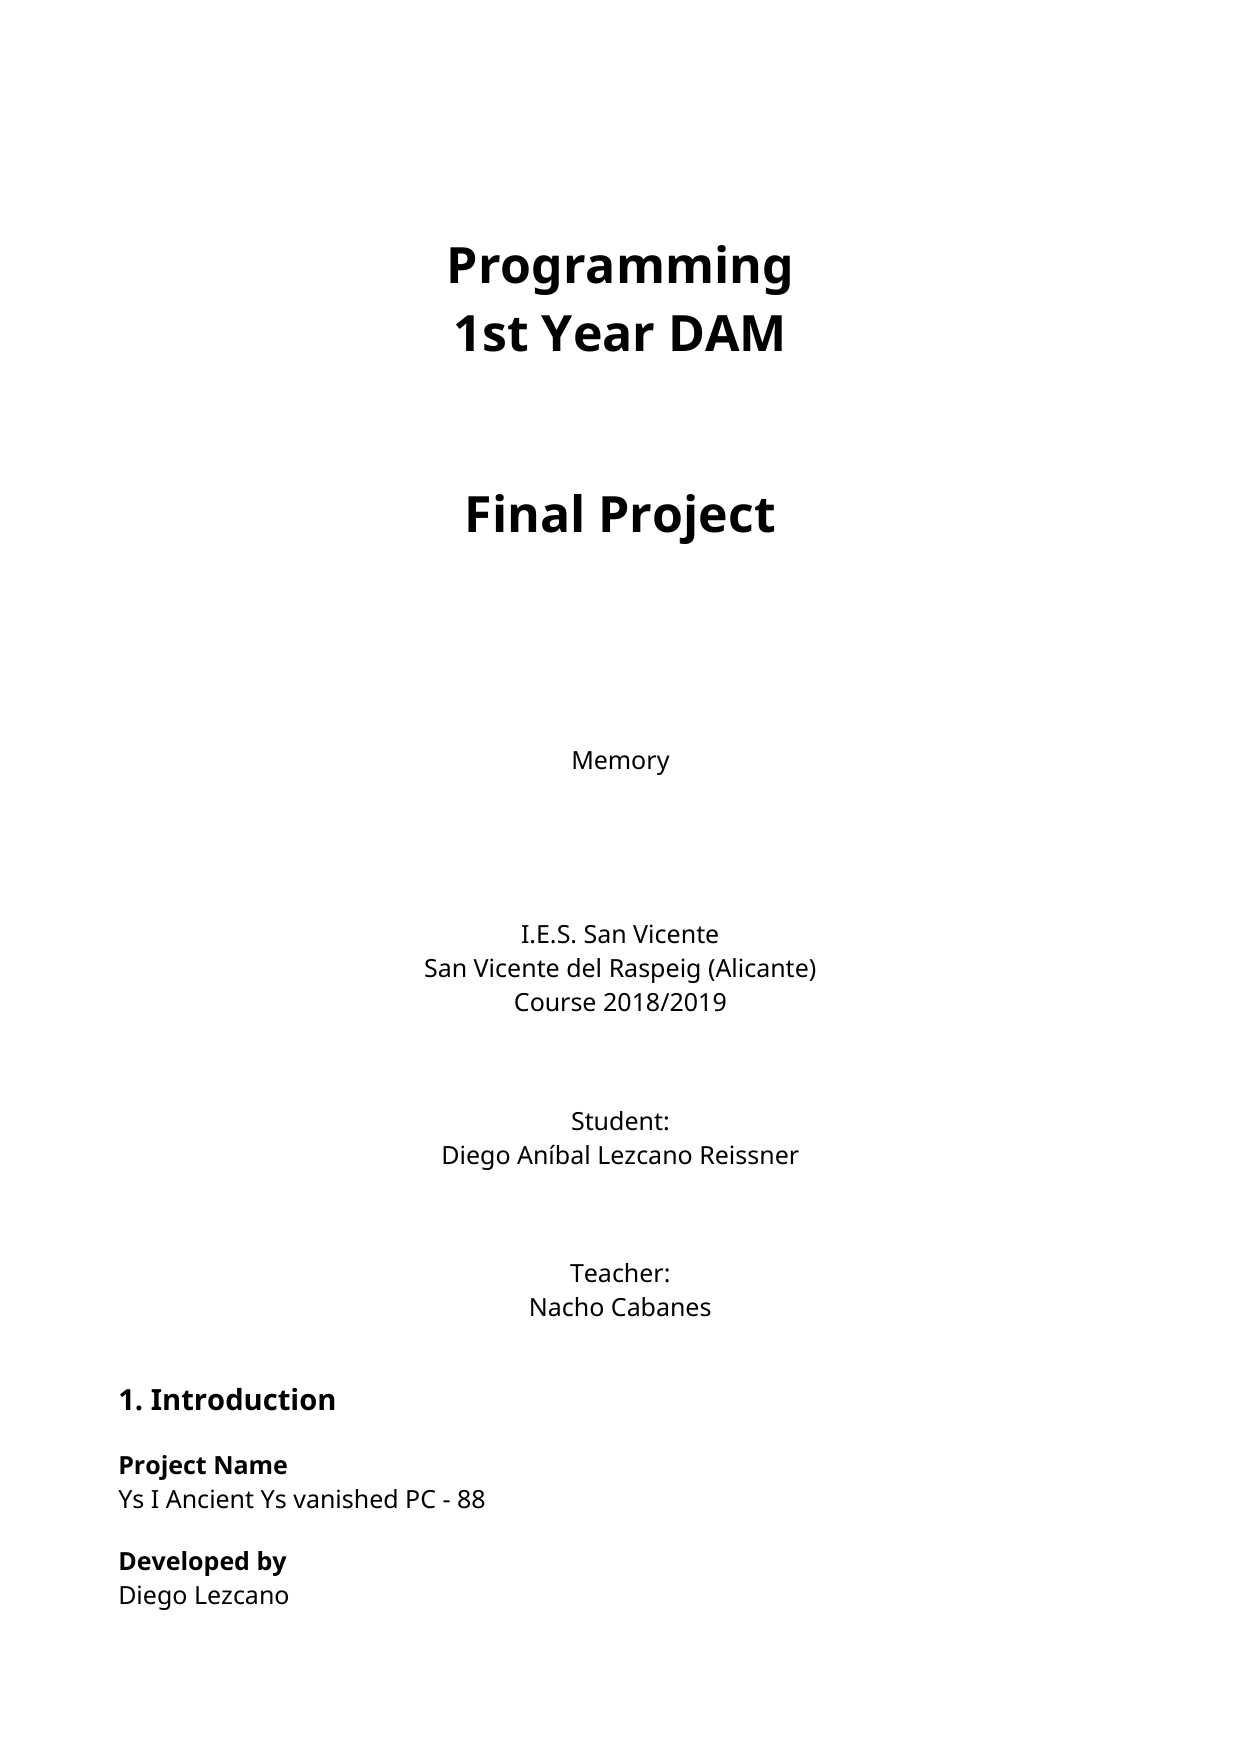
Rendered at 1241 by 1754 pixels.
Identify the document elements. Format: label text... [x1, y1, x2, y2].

text Diego Lezcano [118, 1577, 1122, 1612]
text Diego Aníbal Lezcano Reissner [118, 1137, 1122, 1171]
text Teacher: [118, 1255, 1122, 1289]
text Ys I Ancient Ys vanished PC - 88 [118, 1481, 1122, 1515]
text Course 2018/2019 [118, 985, 1122, 1019]
text Developed by [118, 1543, 1122, 1577]
text I.E.S. San Vicente [118, 917, 1122, 951]
text Final Project [118, 478, 1122, 547]
text San Vicente del Raspeig (Alicante) [118, 951, 1122, 985]
text Memory [118, 743, 1122, 777]
text Student: [118, 1103, 1122, 1137]
text 1. Introduction [118, 1379, 1122, 1419]
text 1st Year DAM [118, 298, 1122, 366]
text Programming [118, 230, 1122, 298]
text Project Name [118, 1447, 1122, 1481]
text Nacho Cabanes [118, 1289, 1122, 1323]
